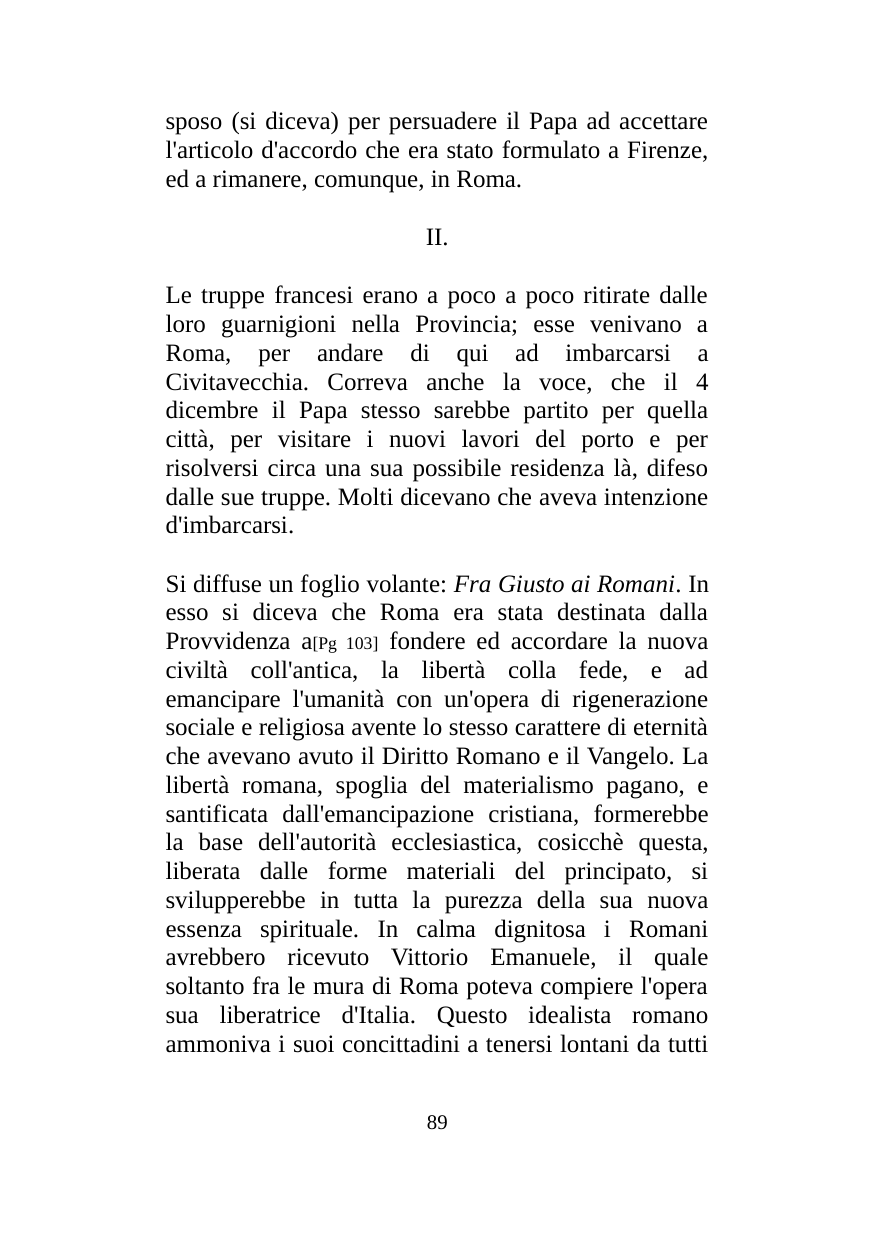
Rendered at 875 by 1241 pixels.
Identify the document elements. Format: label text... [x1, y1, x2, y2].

text Le truppe francesi erano a poco a poco ritirate dalle loro guarnigioni nella Provincia; esse venivano a Roma, per andare di qui ad imbarcarsi a Civitavecchia. Correva anche la voce, che il 4 dicembre il Papa stesso sarebbe partito per quella città, per visitare i nuovi lavori del porto e per risolversi circa una sua possibile residenza là, difeso dalle sue truppe. Molti dicevano che aveva intenzione d'imbarcarsi. [165, 280, 709, 539]
text II. [165, 222, 709, 251]
text sposo (si diceva) per persuadere il Papa ad accettare l'articolo d'accordo che era stato formulato a Firenze, ed a rimanere, comunque, in Roma. [165, 106, 709, 192]
text Si diffuse un foglio volante: Fra Giusto ai Romani. In esso si diceva che Roma era stata destinata dalla Provvidenza a[Pg 103] fondere ed accordare la nuova civiltà coll'antica, la libertà colla fede, e ad emancipare l'umanità con un'opera di rigenerazione sociale e religiosa avente lo stesso carattere di eternità che avevano avuto il Diritto Romano e il Vangelo. La libertà romana, spoglia del materialismo pagano, e santificata dall'emancipazione cristiana, formerebbe la base dell'autorità ecclesiastica, cosicchè questa, liberata dalle forme materiali del principato, si svilupperebbe in tutta la purezza della sua nuova essenza spirituale. In calma dignitosa i Romani avrebbero ricevuto Vittorio Emanuele, il quale soltanto fra le mura di Roma poteva compiere l'opera sua liberatrice d'Italia. Questo idealista romano ammoniva i suoi concittadini a tenersi lontani da tutti [165, 569, 709, 1057]
